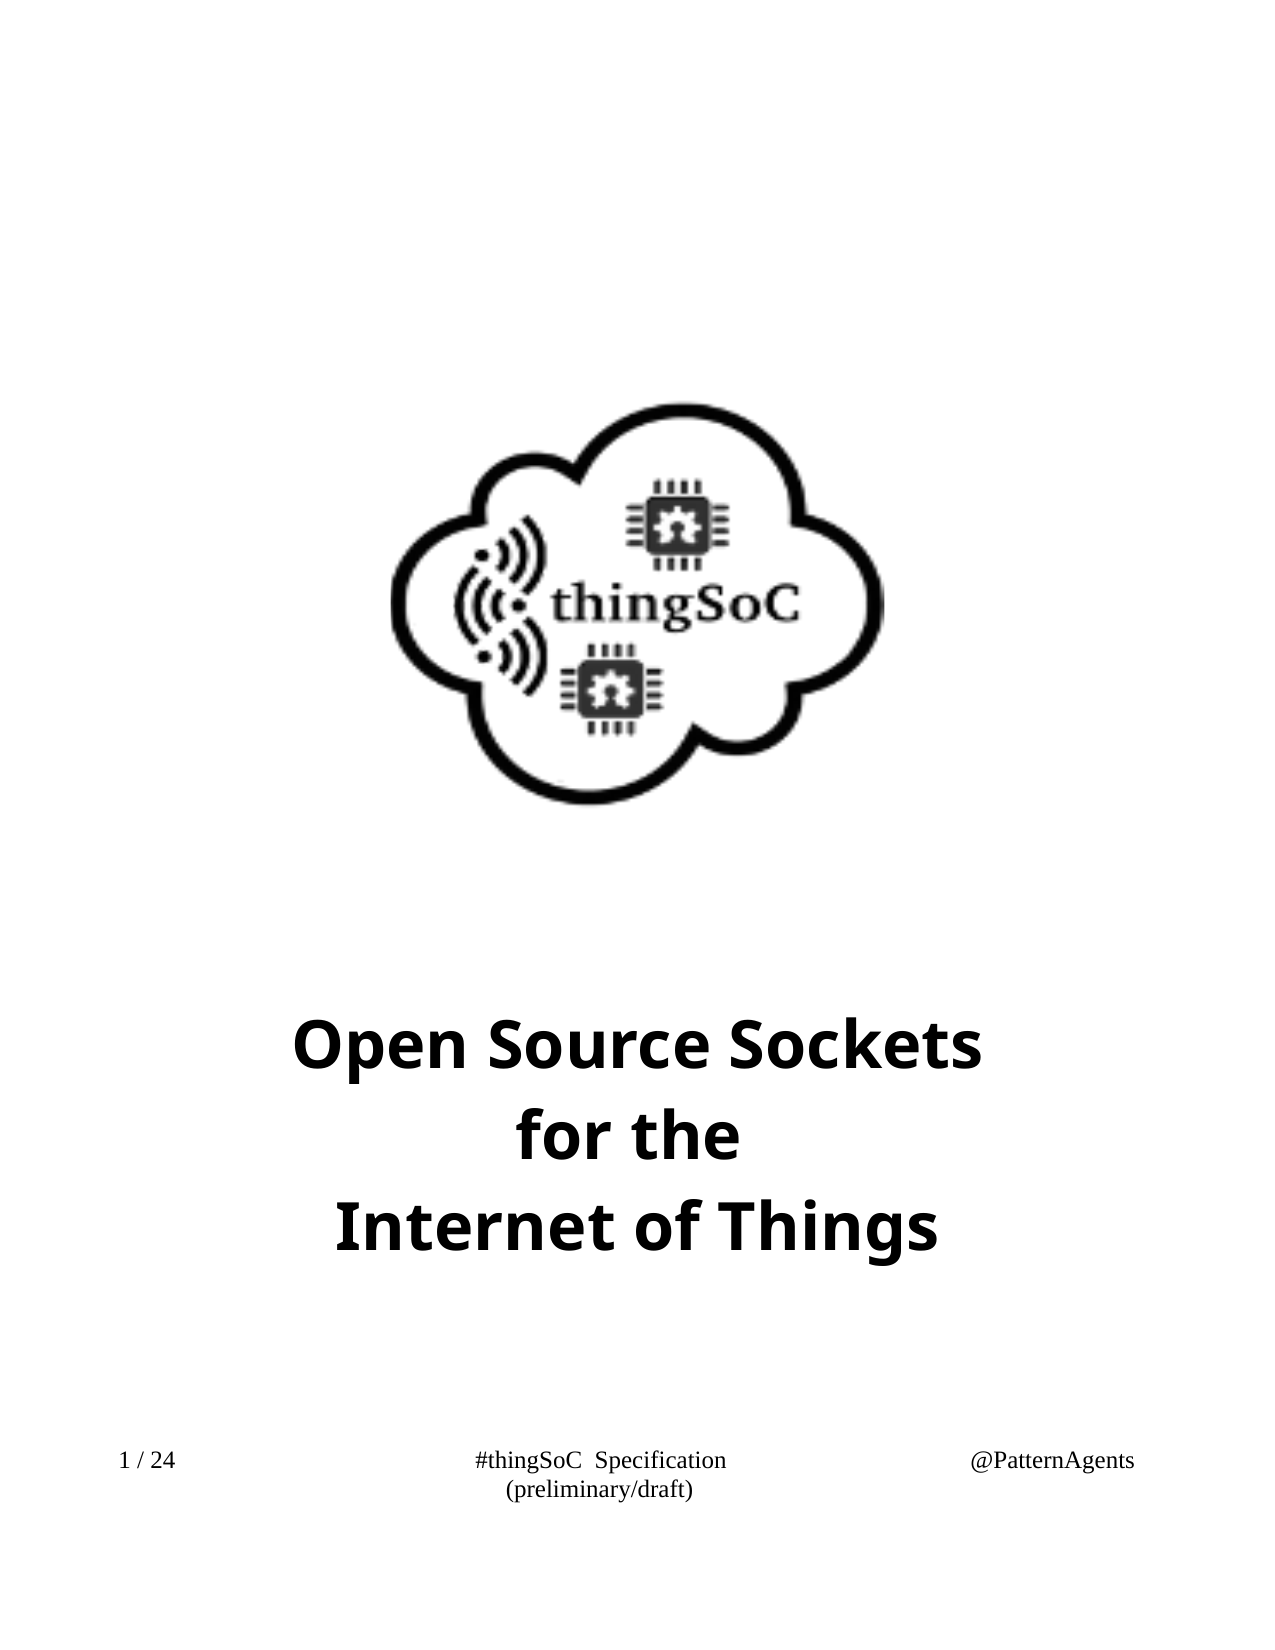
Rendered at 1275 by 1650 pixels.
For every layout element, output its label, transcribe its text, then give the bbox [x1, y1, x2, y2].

picture [390, 384, 885, 827]
text Open Source Sockets for the Internet of Things [118, 816, 1157, 1270]
